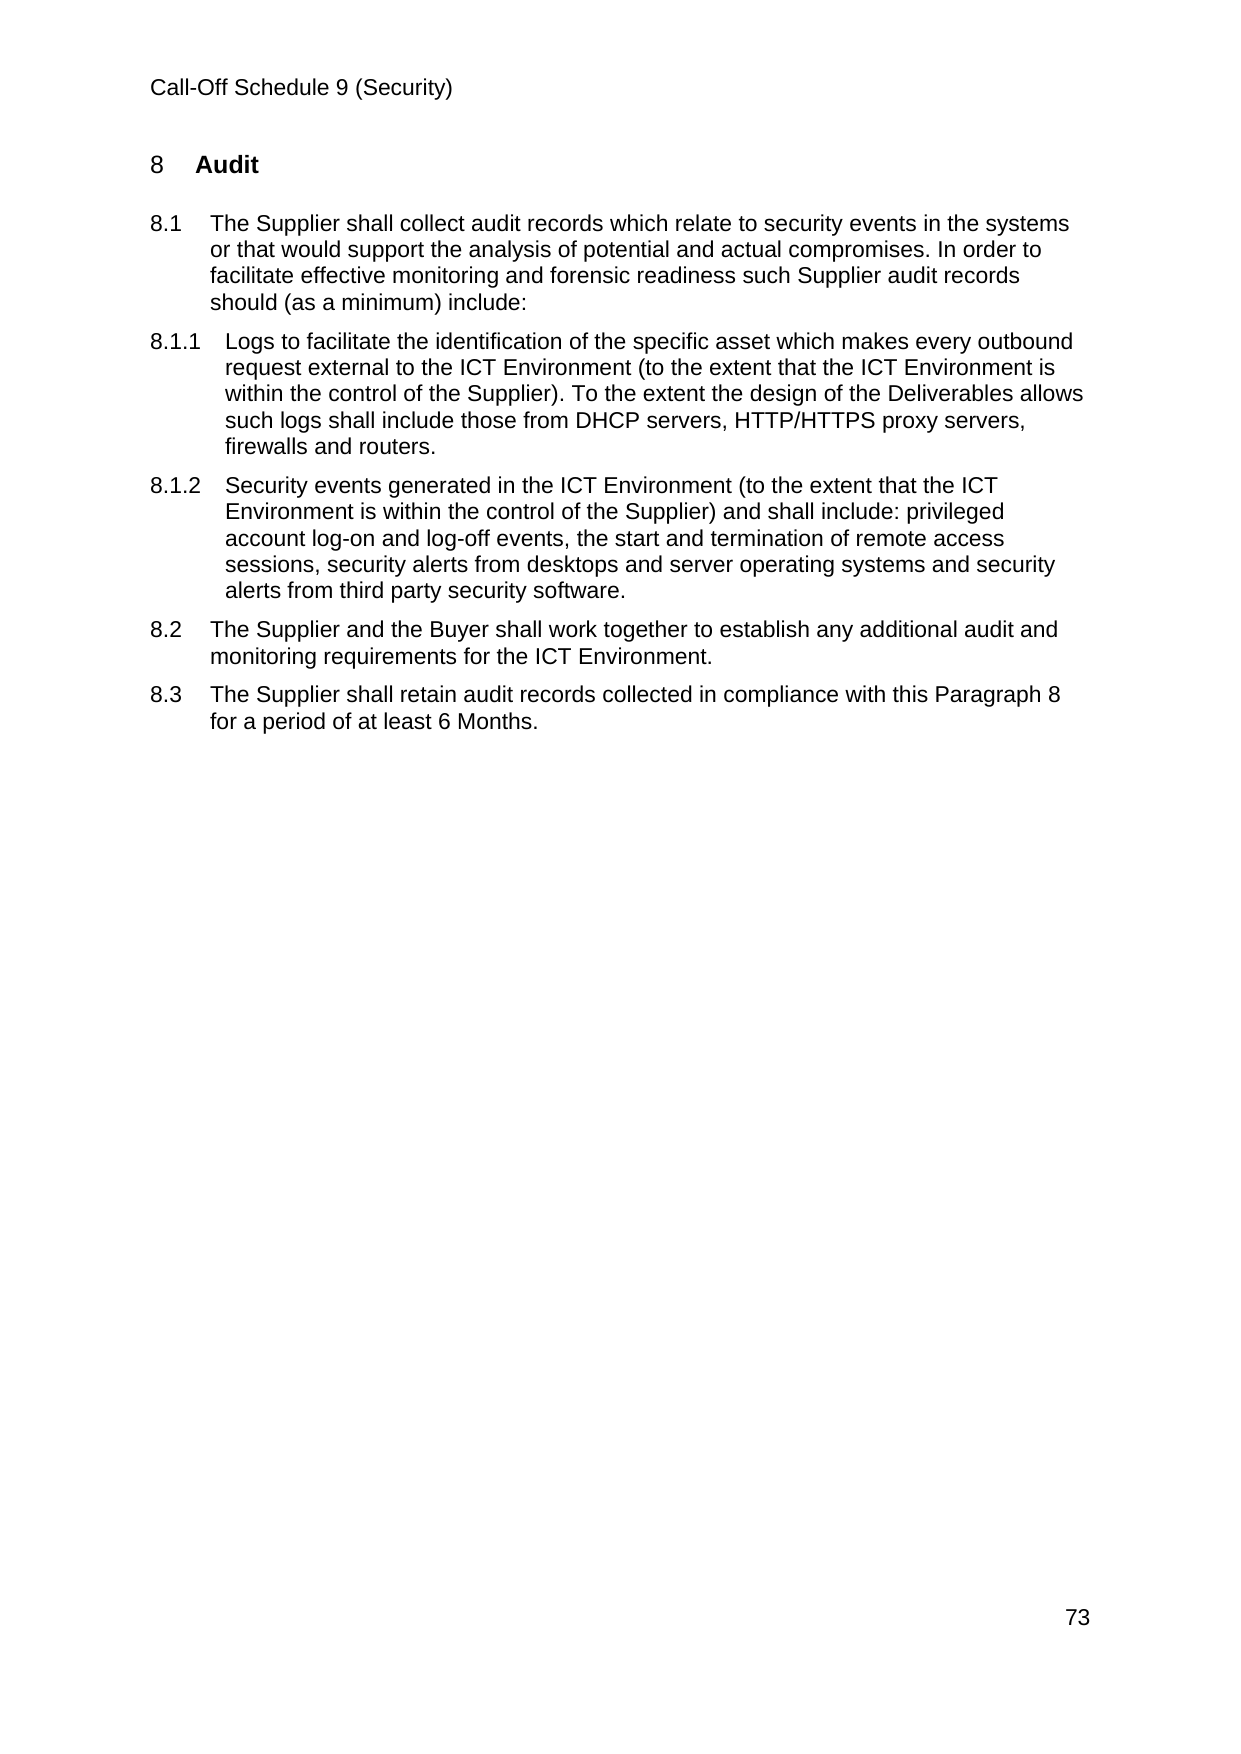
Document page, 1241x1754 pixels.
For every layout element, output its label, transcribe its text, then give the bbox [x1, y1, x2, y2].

subtitle Audit [150, 150, 1090, 179]
list Security events generated in the ICT Environment (to the extent that the ICT Environment is within the control of the Supplier) and shall include: privileged account log-on and log-off events, the start and termination of remote access sessions, security alerts from desktops and server operating systems and security alerts from third party security software. [150, 472, 1090, 604]
list The Supplier shall retain audit records collected in compliance with this Paragraph 8 for a period of at least 6 Months. [150, 681, 1090, 734]
list The Supplier and the Buyer shall work together to establish any additional audit and monitoring requirements for the ICT Environment. [150, 616, 1090, 669]
list The Supplier shall collect audit records which relate to security events in the systems or that would support the analysis of potential and actual compromises. In order to facilitate effective monitoring and forensic readiness such Supplier audit records should (as a minimum) include: [150, 210, 1090, 315]
list Logs to facilitate the identification of the specific asset which makes every outbound request external to the ICT Environment (to the extent that the ICT Environment is within the control of the Supplier). To the extent the design of the Deliverables allows such logs shall include those from DHCP servers, HTTP/HTTPS proxy servers, firewalls and routers. [150, 328, 1090, 459]
